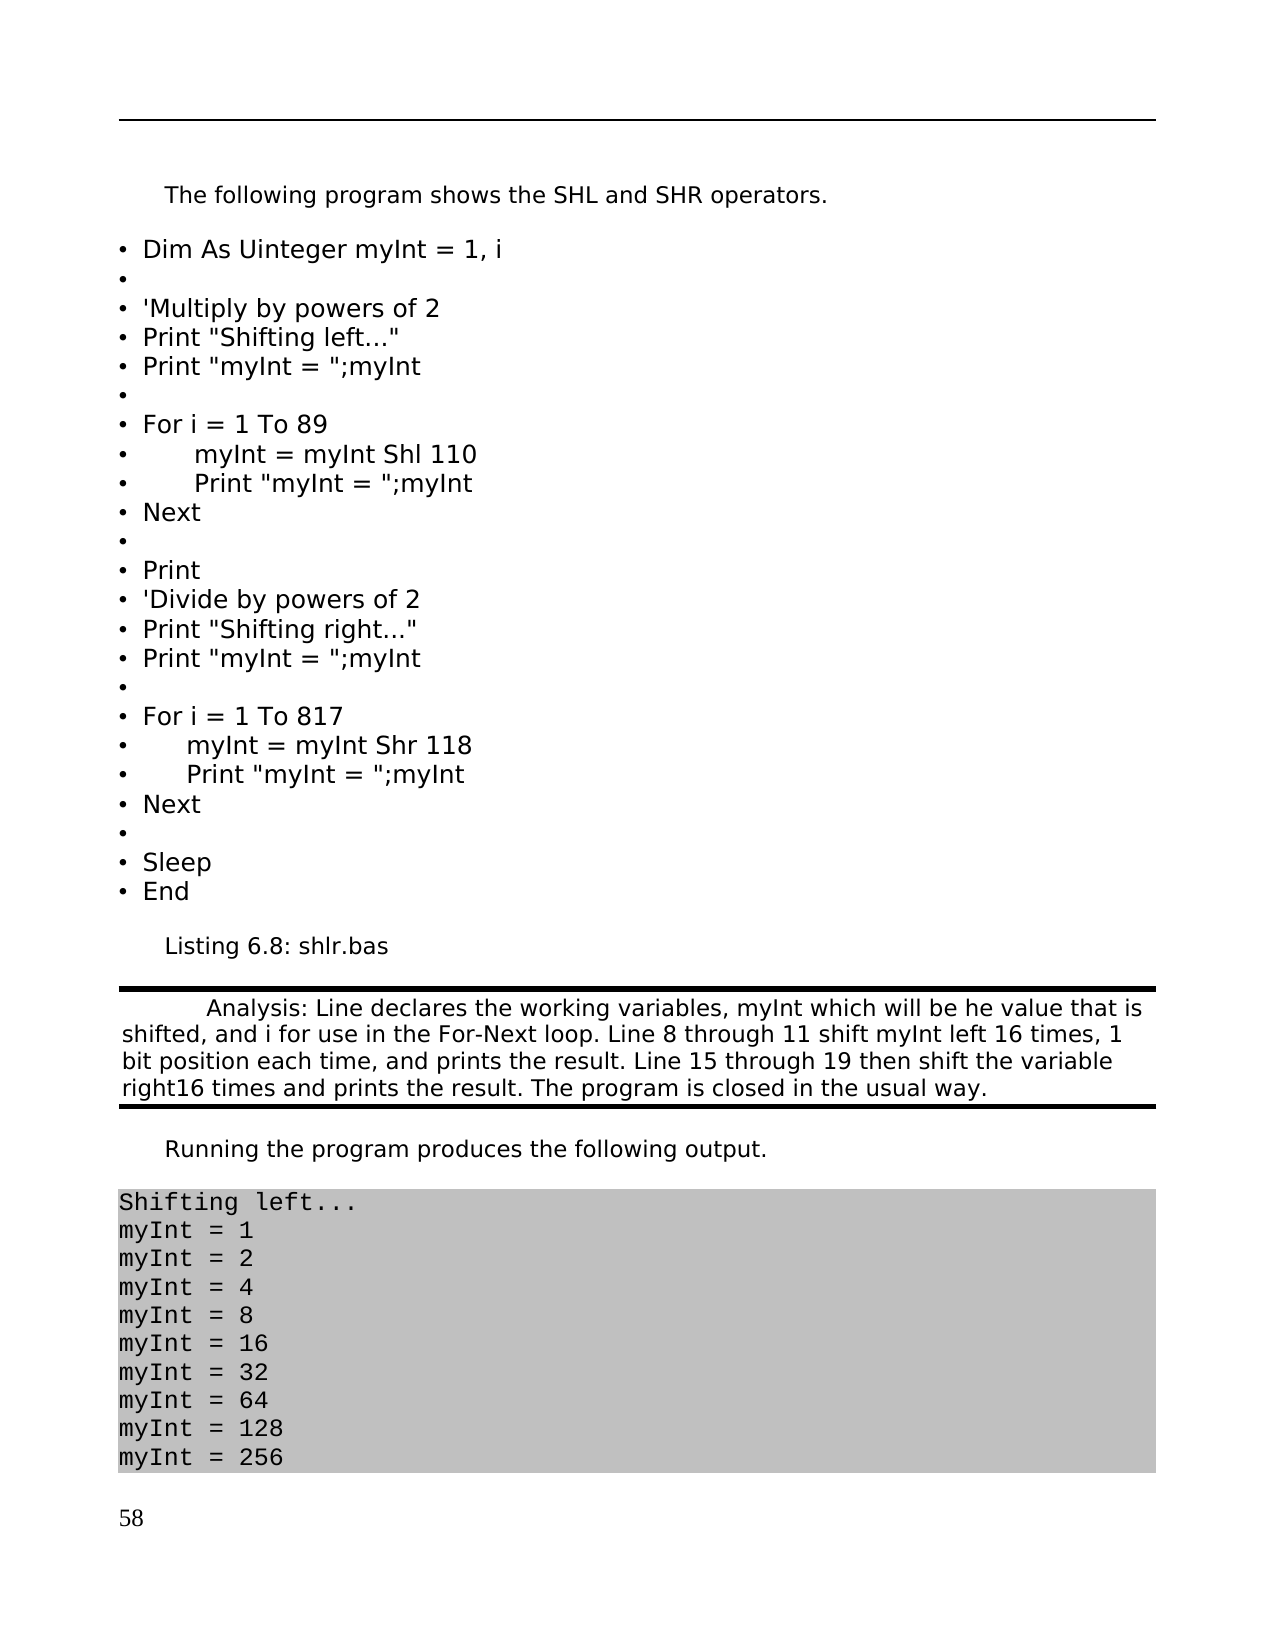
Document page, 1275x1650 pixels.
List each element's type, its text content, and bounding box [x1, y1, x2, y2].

table_header Dim As Uinteger myInt = 1, i 'Multiply by powers of 2 Print "Shifting left..." Print "myInt = ";myInt For i = 1 To 89 myInt = myInt Shl 110 Print "myInt = ";myInt Next Print 'Divide by powers of 2 Print "Shifting right..." Print "myInt = ";myInt For i = 1 To 817 myInt = myInt Shr 118 Print "myInt = ";myInt Next Sleep End [119, 236, 1156, 906]
text The following program shows the SHL and SHR operators. [118, 182, 1156, 209]
text Running the program produces the following output. [118, 1136, 1156, 1163]
text Listing 6.8: shlr.bas [118, 933, 1156, 960]
text Analysis: Line declares the working variables, myInt which will be he value that is shifted, and i for use in the For-Next loop. Line 8 through 11 shift myInt left 16 times, 1 bit position each time, and prints the result. Line 15 through 19 then shift the variable right16 times and prints the result. The program is closed in the usual way. [118, 987, 1156, 1109]
